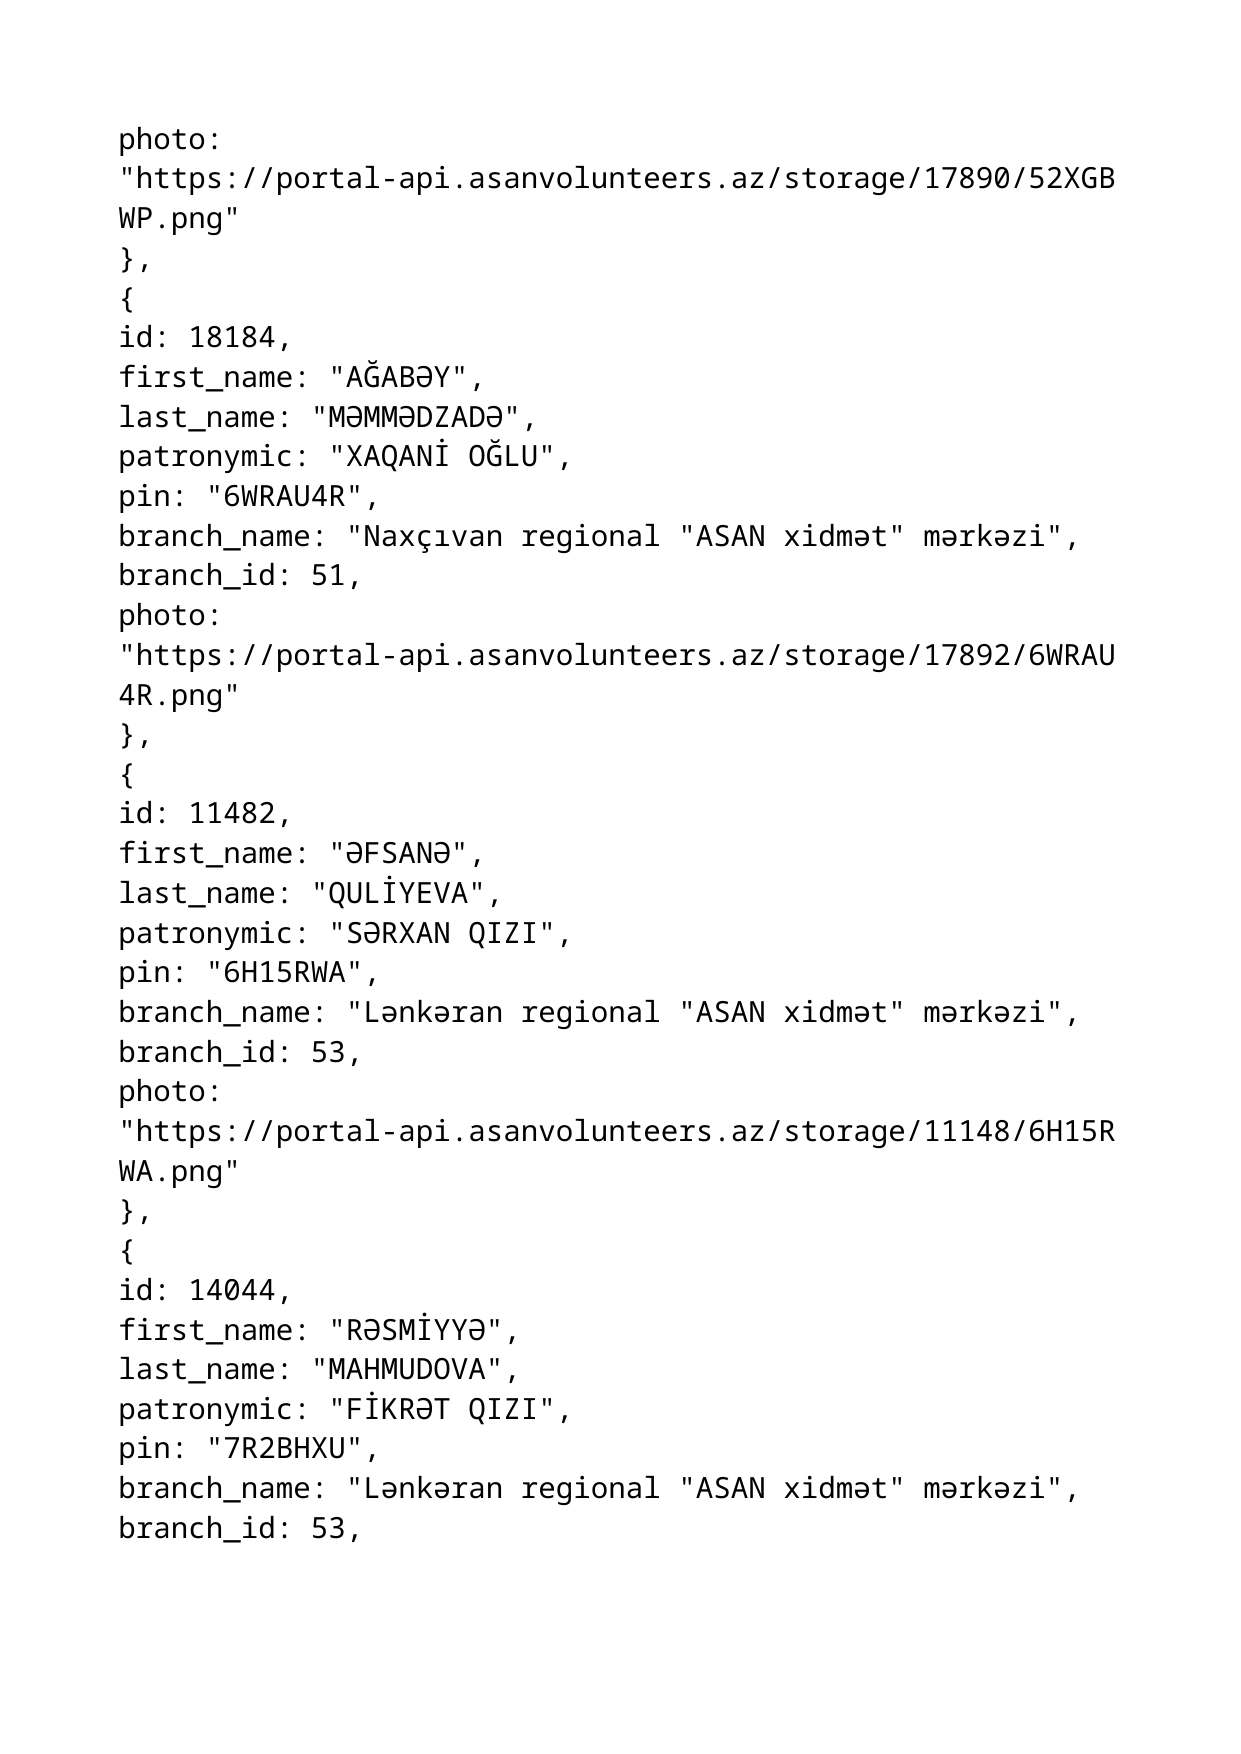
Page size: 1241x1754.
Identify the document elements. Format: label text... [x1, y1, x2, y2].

text branch_id: 53, [118, 1507, 1122, 1547]
text { [118, 753, 1122, 793]
text id: 11482, [118, 793, 1122, 832]
text first_name: "AĞABƏY", [118, 356, 1122, 396]
text pin: "6H15RWA", [118, 952, 1122, 991]
text branch_name: "Lənkəran regional "ASAN xidmət" mərkəzi", [118, 991, 1122, 1031]
text }, [118, 713, 1122, 753]
text id: 18184, [118, 317, 1122, 356]
text branch_name: "Lənkəran regional "ASAN xidmət" mərkəzi", [118, 1467, 1122, 1507]
text last_name: "QULİYEVA", [118, 872, 1122, 912]
text last_name: "MƏMMƏDZADƏ", [118, 396, 1122, 436]
text branch_id: 53, [118, 1031, 1122, 1071]
text photo: "https://portal-api.asanvolunteers.az/storage/17890/52XGBWP.png" [118, 118, 1122, 237]
text first_name: "ƏFSANƏ", [118, 832, 1122, 872]
text patronymic: "FİKRƏT QIZI", [118, 1388, 1122, 1428]
text pin: "7R2BHXU", [118, 1428, 1122, 1467]
text id: 14044, [118, 1269, 1122, 1309]
text photo: "https://portal-api.asanvolunteers.az/storage/11148/6H15RWA.png" [118, 1071, 1122, 1190]
text branch_name: "Naxçıvan regional "ASAN xidmət" mərkəzi", [118, 515, 1122, 555]
text last_name: "MAHMUDOVA", [118, 1348, 1122, 1388]
text photo: "https://portal-api.asanvolunteers.az/storage/17892/6WRAU4R.png" [118, 594, 1122, 713]
text pin: "6WRAU4R", [118, 475, 1122, 515]
text patronymic: "SƏRXAN QIZI", [118, 912, 1122, 952]
text first_name: "RƏSMİYYƏ", [118, 1309, 1122, 1348]
text { [118, 1229, 1122, 1269]
text }, [118, 1190, 1122, 1229]
text branch_id: 51, [118, 555, 1122, 594]
text patronymic: "XAQANİ OĞLU", [118, 436, 1122, 475]
text { [118, 277, 1122, 317]
text }, [118, 237, 1122, 277]
